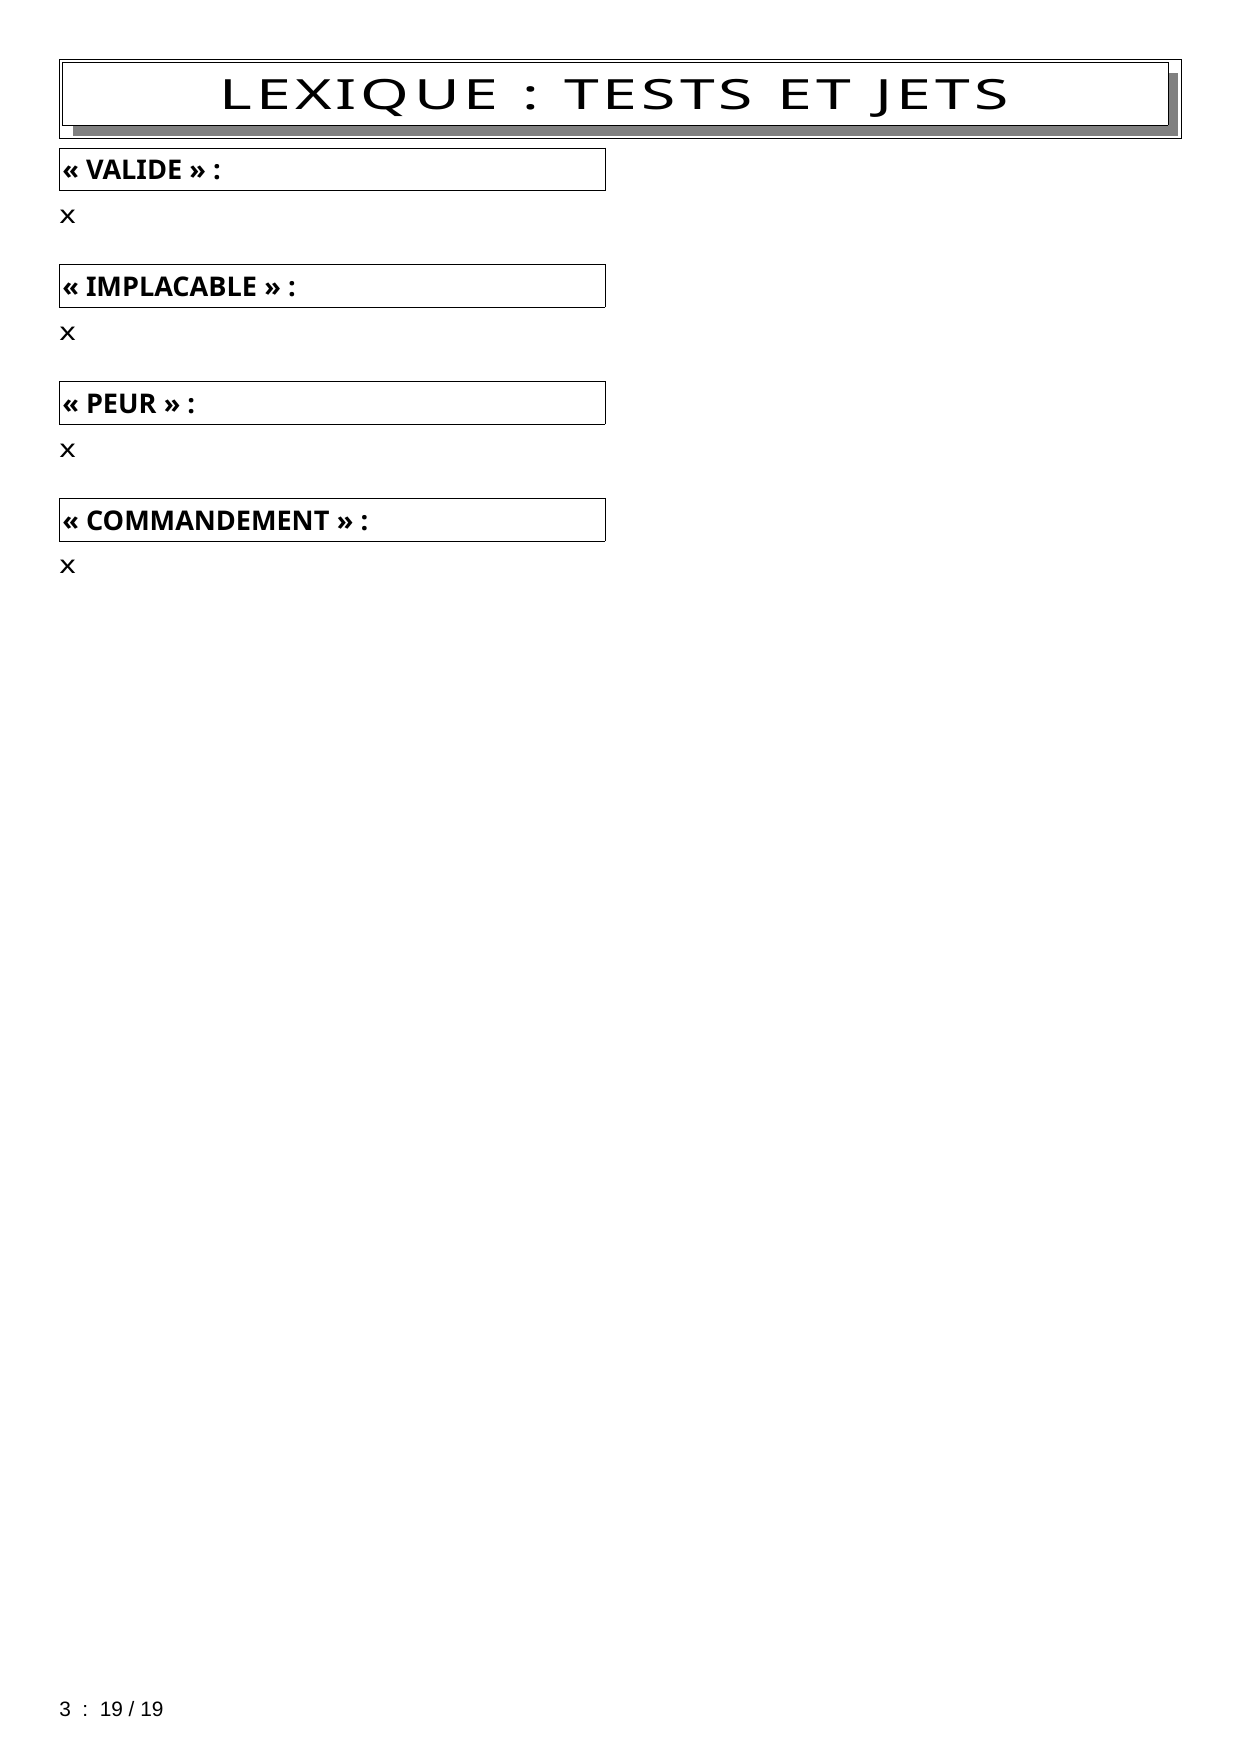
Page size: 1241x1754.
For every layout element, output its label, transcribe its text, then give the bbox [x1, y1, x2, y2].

title « COMMANDEMENT » : [60, 499, 605, 541]
text x [59, 436, 605, 462]
title « PEUR » : [60, 382, 605, 424]
text x [59, 202, 605, 229]
title « Valide » : [60, 149, 605, 190]
title « Implacable » : [60, 265, 605, 307]
text x [59, 319, 605, 346]
text x [59, 553, 605, 579]
